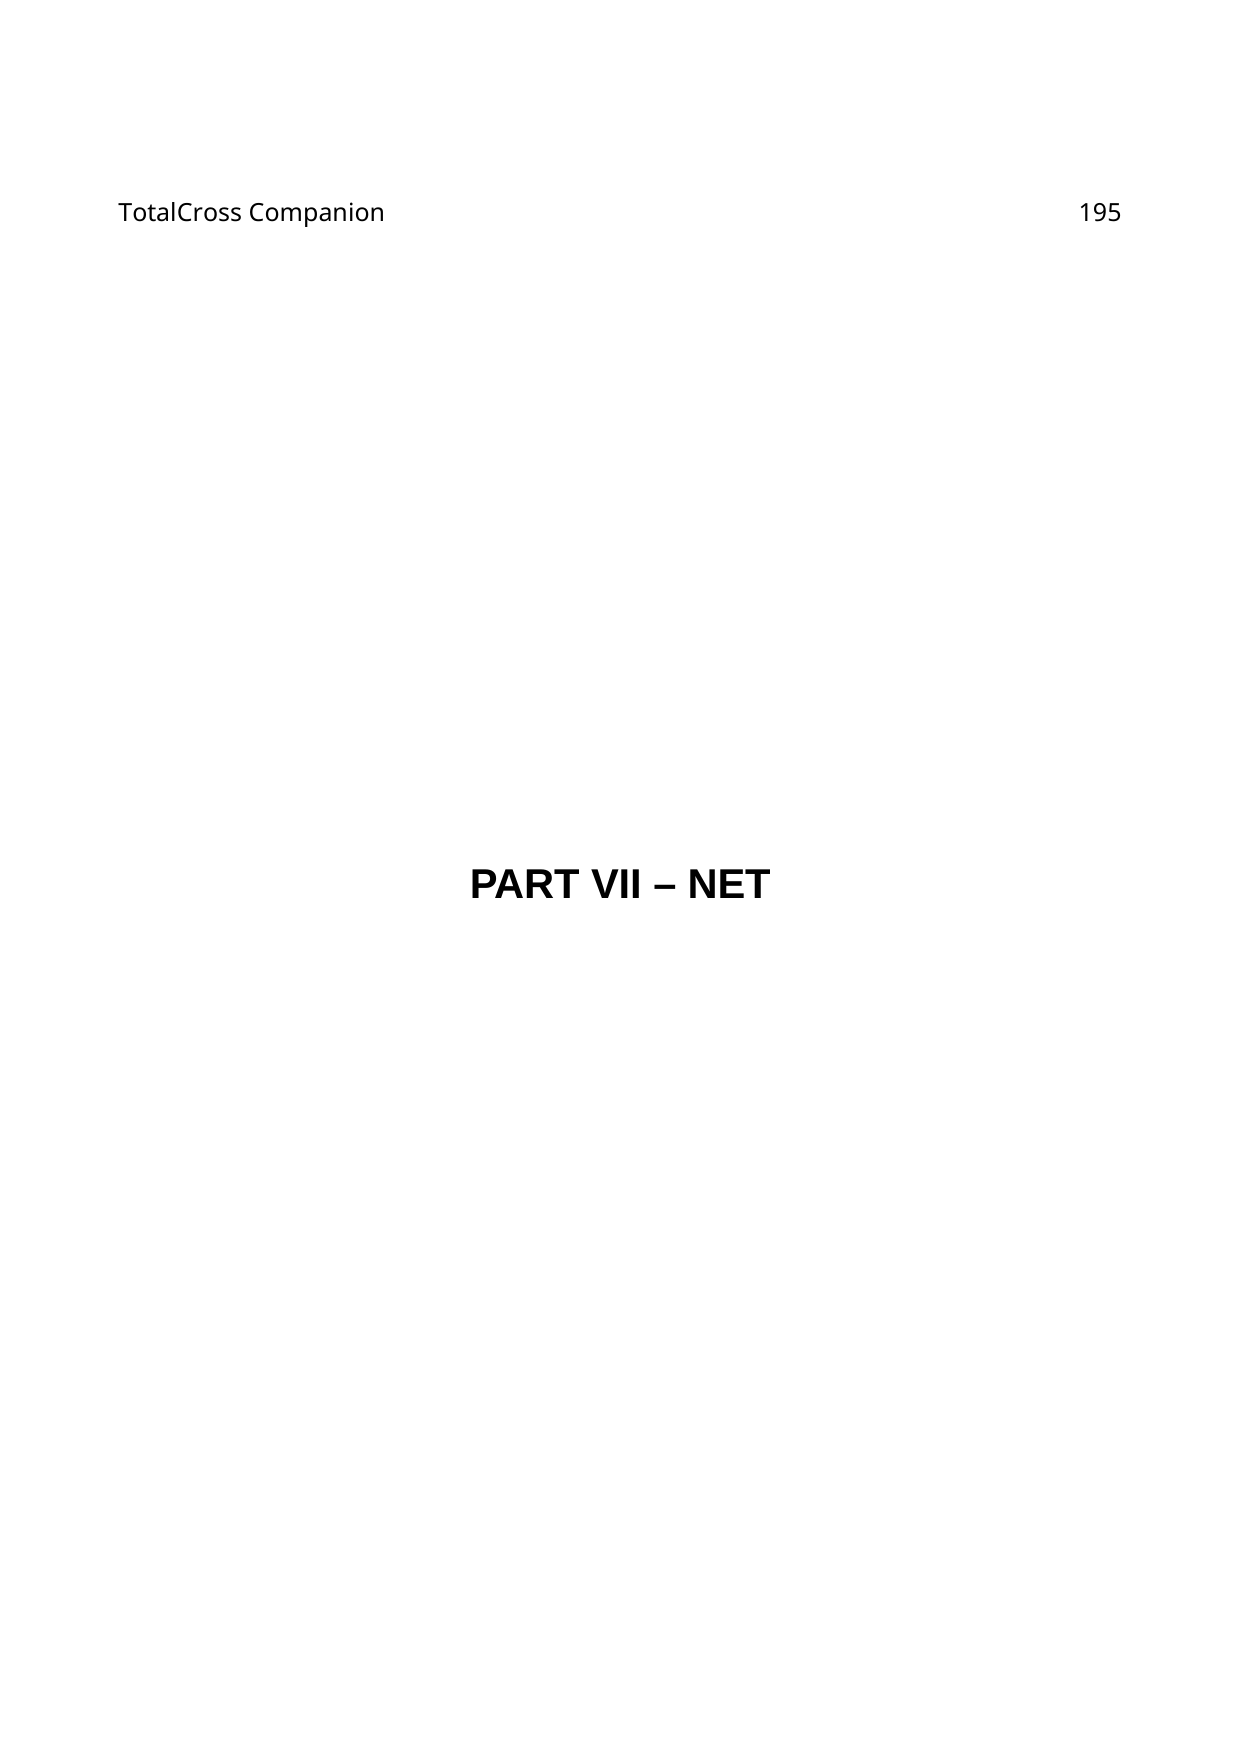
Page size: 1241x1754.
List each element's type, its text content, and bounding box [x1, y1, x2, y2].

subtitle PART VII – NET [118, 861, 1122, 908]
